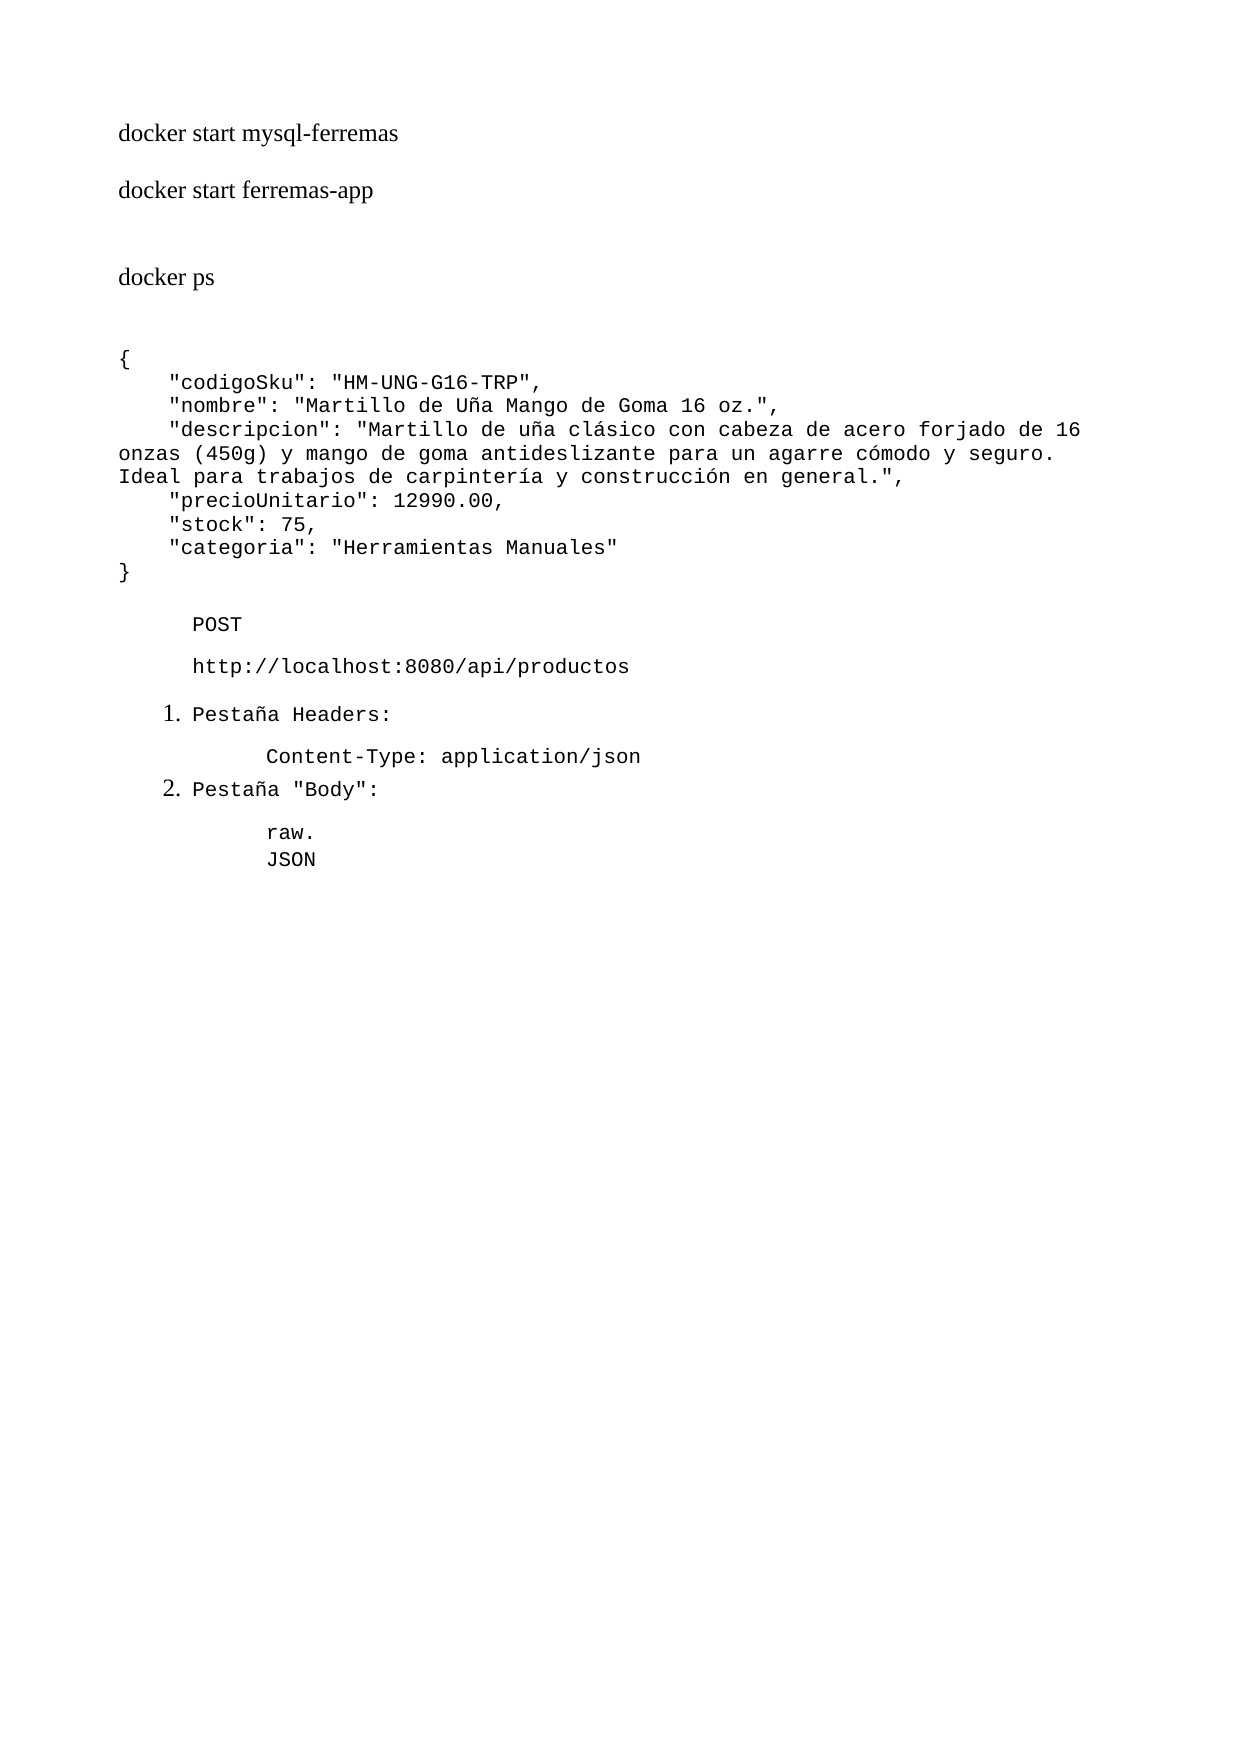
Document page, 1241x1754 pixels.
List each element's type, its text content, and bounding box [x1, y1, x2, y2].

list raw. [236, 822, 1122, 846]
text "categoria": "Herramientas Manuales" [118, 537, 1122, 561]
text docker ps [118, 262, 1122, 291]
text docker start mysql-ferremas [118, 118, 1122, 147]
text "stock": 75, [118, 514, 1122, 537]
text "precioUnitario": 12990.00, [118, 490, 1122, 514]
text docker start ferremas-app [118, 176, 1122, 204]
list POST [162, 614, 1122, 638]
list http://localhost:8080/api/productos [162, 656, 1122, 679]
text } [118, 561, 1122, 584]
text "descripcion": "Martillo de uña clásico con cabeza de acero forjado de 16 onzas (450g) y mango de goma antideslizante para un agarre cómodo y seguro. Ideal para trabajos de carpintería y construcción en general.", [118, 419, 1122, 490]
text "nombre": "Martillo de Uña Mango de Goma 16 oz.", [118, 395, 1122, 419]
list Pestaña "Body": [162, 773, 1122, 803]
text { [118, 348, 1122, 372]
list JSON [236, 849, 1122, 873]
text "codigoSku": "HM-UNG-G16-TRP", [118, 372, 1122, 395]
list Pestaña Headers: [162, 698, 1122, 727]
list Content-Type: application/json [236, 746, 1122, 770]
